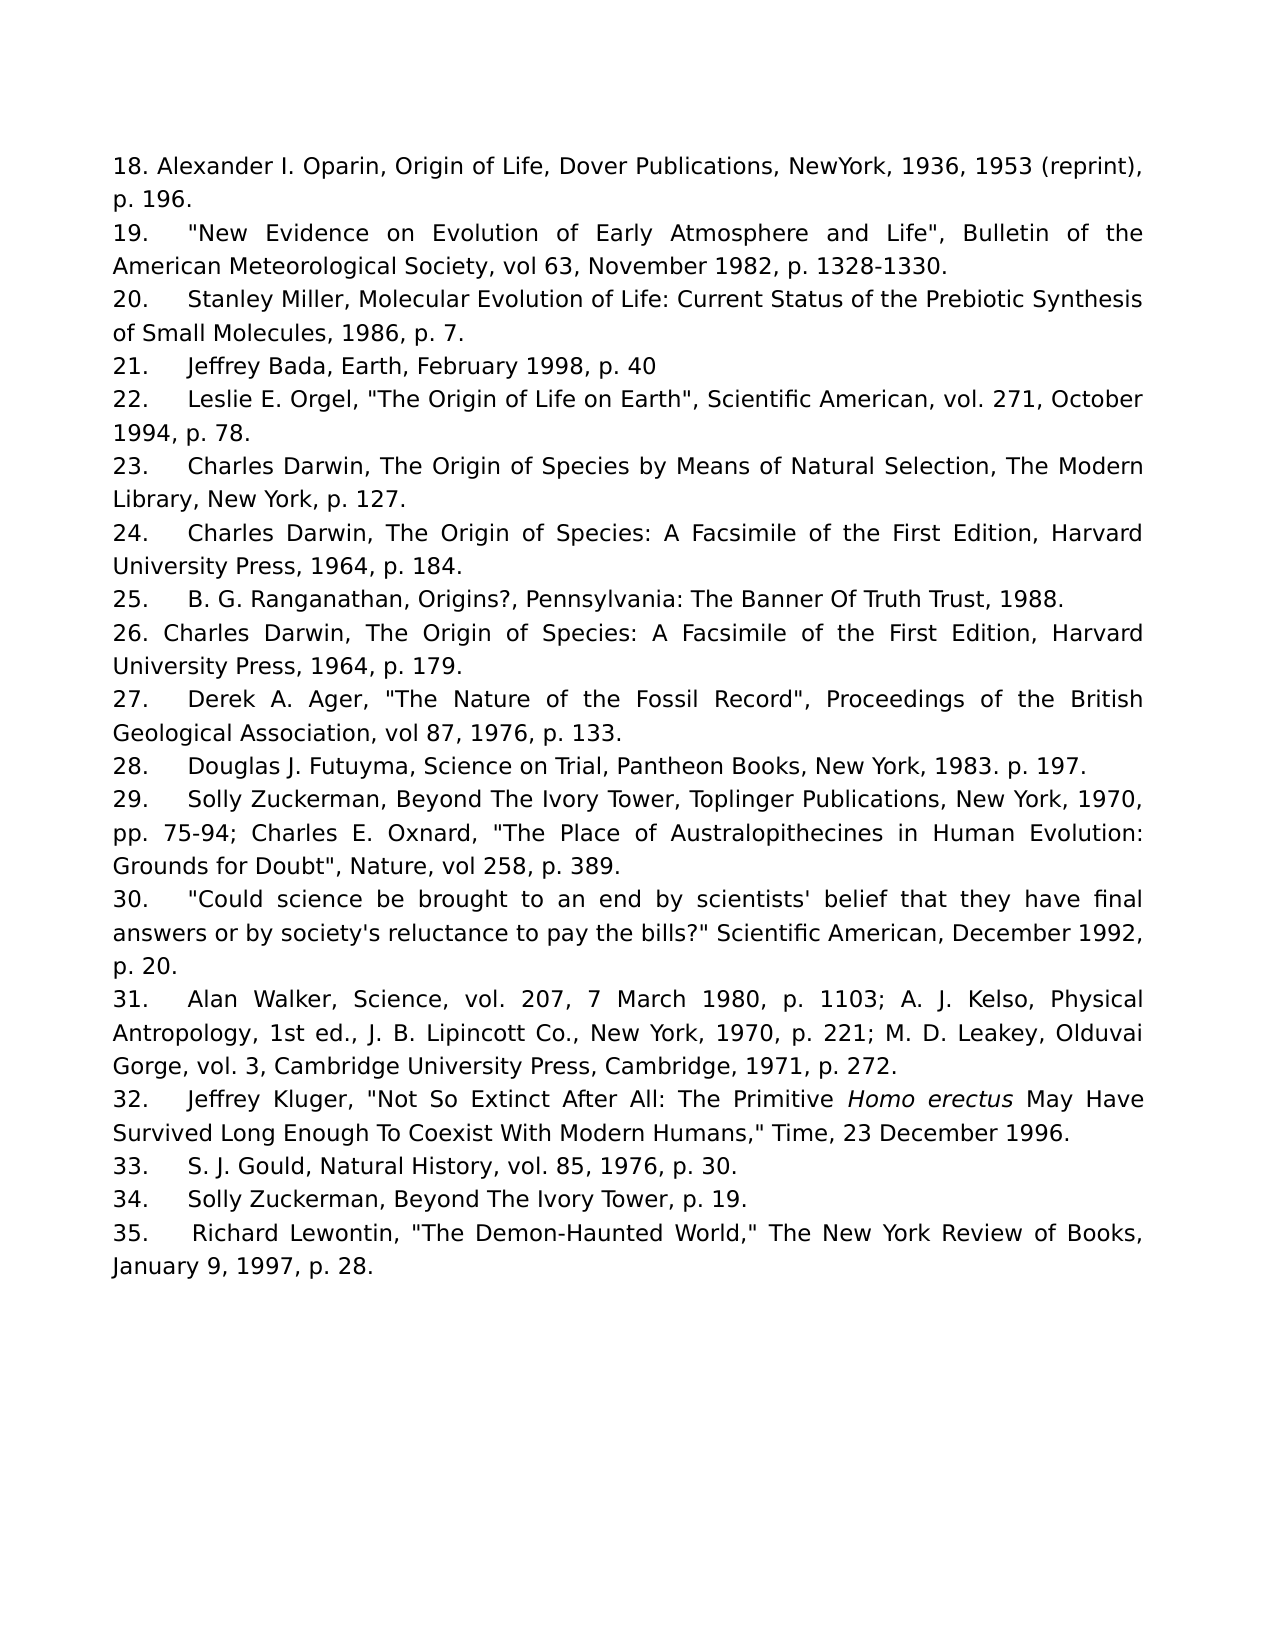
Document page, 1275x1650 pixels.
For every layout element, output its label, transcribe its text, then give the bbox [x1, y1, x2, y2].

text 34. Solly Zuckerman, Beyond The Ivory Tower, p. 19. [112, 1181, 1145, 1214]
text 19. "New Evidence on Evolution of Early Atmosphere and Life", Bulletin of the American Meteorological Society, vol 63, November 1982, p. 1328-1330. [112, 214, 1145, 281]
text 23. Charles Darwin, The Origin of Species by Means of Natural Selection, The Modern Library, New York, p. 127. [112, 448, 1145, 514]
text 27. Derek A. Ager, "The Nature of the Fossil Record", Proceedings of the British Geological Association, vol 87, 1976, p. 133. [112, 681, 1145, 748]
text 21. Jeffrey Bada, Earth, February 1998, p. 40 [112, 348, 1145, 381]
text 28. Douglas J. Futuyma, Science on Trial, Pantheon Books, New York, 1983. p. 197. [112, 748, 1145, 781]
text 31. Alan Walker, Science, vol. 207, 7 March 1980, p. 1103; A. J. Kelso, Physical Antropology, 1st ed., J. B. Lipincott Co., New York, 1970, p. 221; M. D. Leakey, Olduvai Gorge, vol. 3, Cambridge University Press, Cambridge, 1971, p. 272. [112, 981, 1145, 1081]
text 24. Charles Darwin, The Origin of Species: A Facsimile of the First Edition, Harvard University Press, 1964, p. 184. [112, 514, 1145, 581]
text 32. Jeffrey Kluger, "Not So Extinct After All: The Primitive Homo erectus May Have Survived Long Enough To Coexist With Modern Humans," Time, 23 December 1996. [112, 1081, 1145, 1148]
text 18. Alexander I. Oparin, Origin of Life, Dover Publications, NewYork, 1936, 1953 (reprint), p. 196. [112, 148, 1145, 214]
text 33. S. J. Gould, Natural History, vol. 85, 1976, p. 30. [112, 1148, 1145, 1181]
list Richard Lewontin, "The Demon-Haunted World," The New York Review of Books, January 9, 1997, p. 28. [112, 1214, 1145, 1281]
text 30. "Could science be brought to an end by scientists' belief that they have final answers or by society's reluctance to pay the bills?" Scientific American, December 1992, p. 20. [112, 881, 1145, 981]
text 22. Leslie E. Orgel, "The Origin of Life on Earth", Scientific American, vol. 271, October 1994, p. 78. [112, 381, 1145, 448]
text 26. Charles Darwin, The Origin of Species: A Facsimile of the First Edition, Harvard University Press, 1964, p. 179. [112, 614, 1145, 681]
text 29. Solly Zuckerman, Beyond The Ivory Tower, Toplinger Publications, New York, 1970, pp. 75-94; Charles E. Oxnard, "The Place of Australopithecines in Human Evolution: Grounds for Doubt", Nature, vol 258, p. 389. [112, 781, 1145, 881]
text 20. Stanley Miller, Molecular Evolution of Life: Current Status of the Prebiotic Synthesis of Small Molecules, 1986, p. 7. [112, 281, 1145, 348]
text 25. B. G. Ranganathan, Origins?, Pennsylvania: The Banner Of Truth Trust, 1988. [112, 581, 1145, 614]
